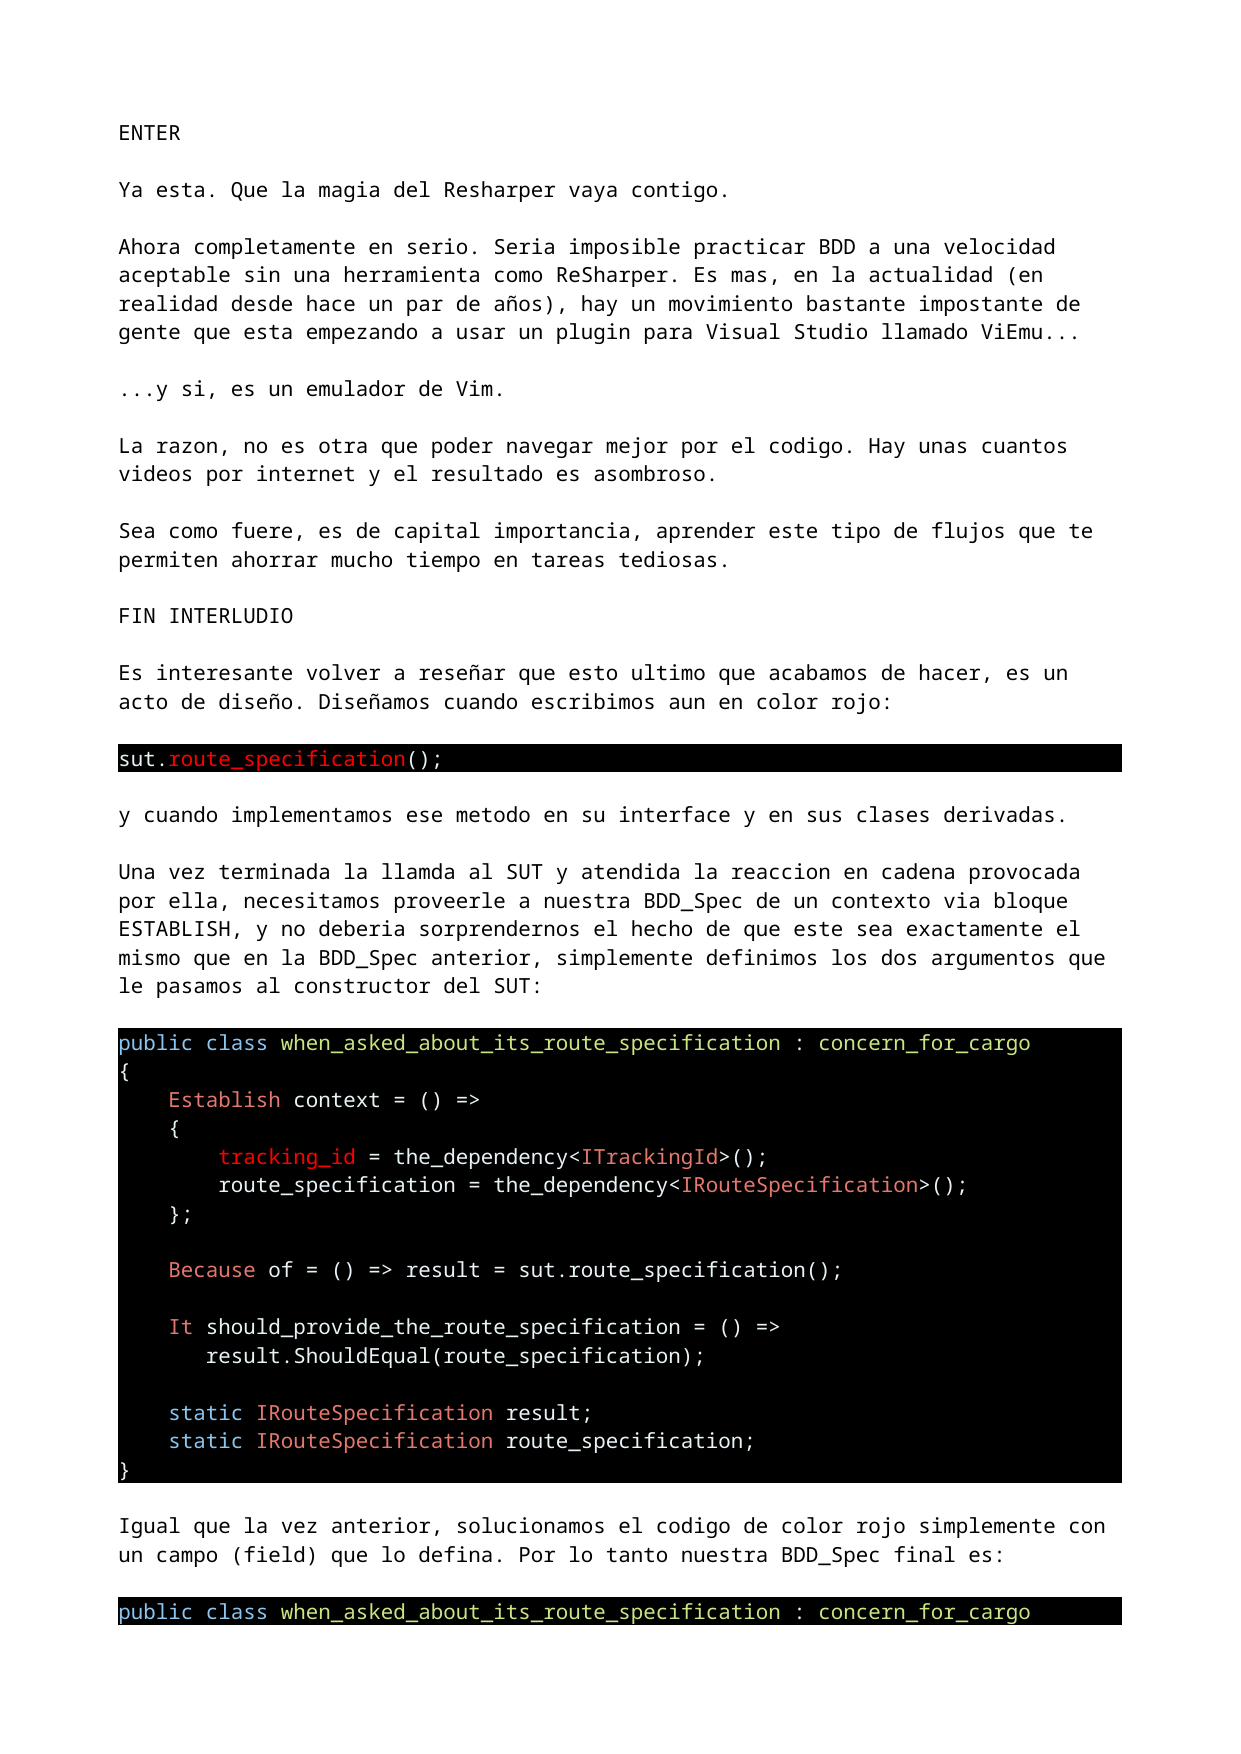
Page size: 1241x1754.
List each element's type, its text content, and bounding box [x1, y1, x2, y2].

text public class when_asked_about_its_route_specification : concern_for_cargo [118, 1028, 1122, 1057]
text static IRouteSpecification result; [118, 1398, 1122, 1426]
text ENTER [118, 118, 1122, 147]
text result.ShouldEqual(route_specification); [118, 1341, 1122, 1369]
text La razon, no es otra que poder navegar mejor por el codigo. Hay unas cuantos videos por internet y el resultado es asombroso. [118, 431, 1122, 488]
text Ahora completamente en serio. Seria imposible practicar BDD a una velocidad aceptable sin una herramienta como ReSharper. Es mas, en la actualidad (en realidad desde hace un par de años), hay un movimiento bastante impostante de gente que esta empezando a usar un plugin para Visual Studio llamado ViEmu... [118, 232, 1122, 346]
text tracking_id = the_dependency<ITrackingId>(); [118, 1142, 1122, 1170]
text Una vez terminada la llamda al SUT y atendida la reaccion en cadena provocada por ella, necesitamos proveerle a nuestra BDD_Spec de un contexto via bloque ESTABLISH, y no deberia sorprendernos el hecho de que este sea exactamente el mismo que en la BDD_Spec anterior, simplemente definimos los dos argumentos que le pasamos al constructor del SUT: [118, 857, 1122, 1000]
text Establish context = () => [118, 1085, 1122, 1113]
text y cuando implementamos ese metodo en su interface y en sus clases derivadas. [118, 801, 1122, 829]
text ...y si, es un emulador de Vim. [118, 374, 1122, 402]
text Igual que la vez anterior, solucionamos el codigo de color rojo simplemente con un campo (field) que lo defina. Por lo tanto nuestra BDD_Spec final es: [118, 1512, 1122, 1568]
text } [118, 1455, 1122, 1483]
text Es interesante volver a reseñar que esto ultimo que acabamos de hacer, es un acto de diseño. Diseñamos cuando escribimos aun en color rojo: [118, 658, 1122, 715]
text }; [118, 1199, 1122, 1227]
text { [118, 1113, 1122, 1142]
text It should_provide_the_route_specification = () => [118, 1312, 1122, 1341]
text Ya esta. Que la magia del Resharper vaya contigo. [118, 175, 1122, 203]
text sut.route_specification(); [118, 744, 1122, 772]
text FIN INTERLUDIO [118, 602, 1122, 630]
text route_specification = the_dependency<IRouteSpecification>(); [118, 1170, 1122, 1199]
text static IRouteSpecification route_specification; [118, 1426, 1122, 1455]
text public class when_asked_about_its_route_specification : concern_for_cargo [118, 1597, 1122, 1625]
text Because of = () => result = sut.route_specification(); [118, 1256, 1122, 1284]
text { [118, 1057, 1122, 1085]
text Sea como fuere, es de capital importancia, aprender este tipo de flujos que te permiten ahorrar mucho tiempo en tareas tediosas. [118, 516, 1122, 573]
